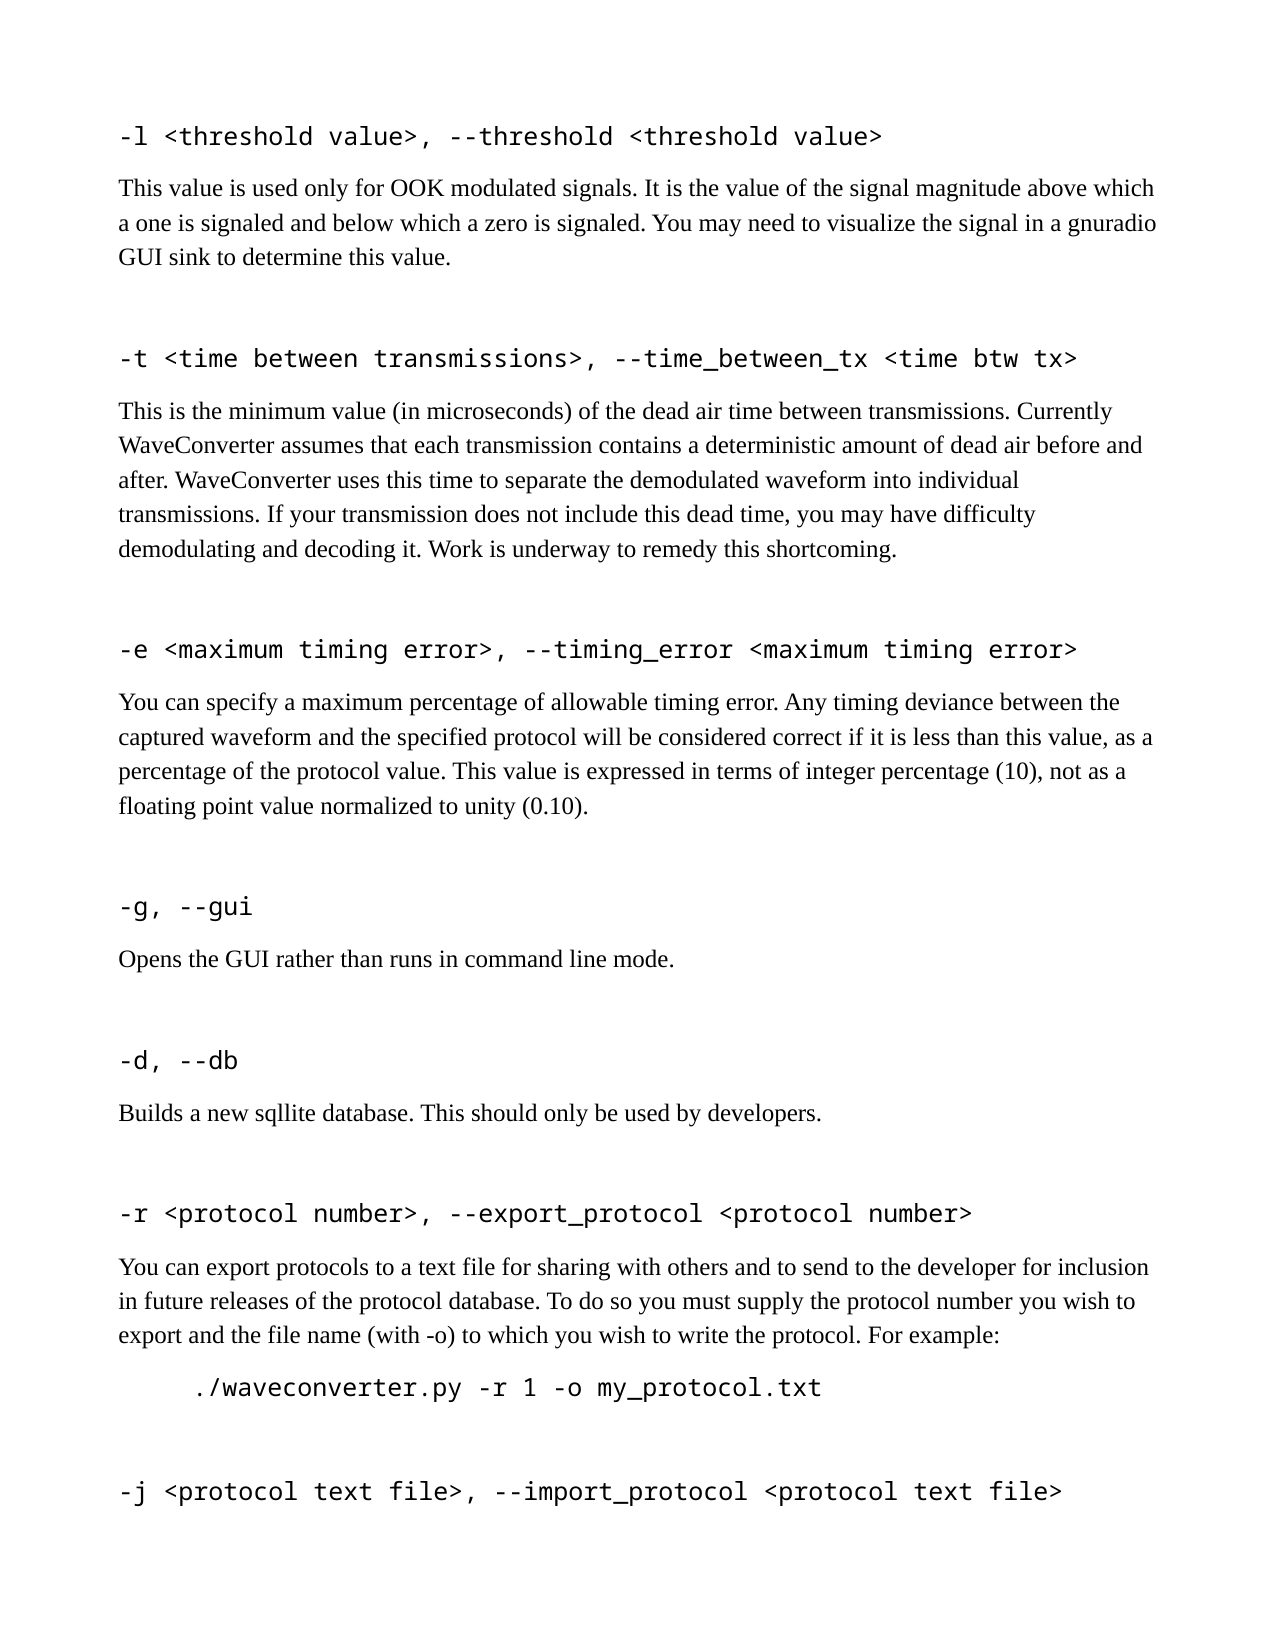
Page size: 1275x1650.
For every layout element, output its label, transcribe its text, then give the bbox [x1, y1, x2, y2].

text -g, --gui [118, 889, 1157, 923]
text -e <maximum timing error>, --timing_error <maximum timing error> [118, 632, 1157, 666]
text This is the minimum value (in microseconds) of the dead air time between transmissions. Currently WaveConverter assumes that each transmission contains a deterministic amount of dead air before and after. WaveConverter uses this time to separate the demodulated waveform into individual transmissions. If your transmission does not include this dead time, you may have difficulty demodulating and decoding it. Work is underway to remedy this shortcoming. [118, 396, 1157, 563]
text ./waveconverter.py -r 1 -o my_protocol.txt [118, 1369, 1157, 1404]
text -j <protocol text file>, --import_protocol <protocol text file> [118, 1474, 1157, 1508]
text Builds a new sqllite database. This should only be used by developers. [118, 1098, 1157, 1127]
text -d, --db [118, 1043, 1157, 1077]
text -r <protocol number>, --export_protocol <protocol number> [118, 1196, 1157, 1230]
text -t <time between transmissions>, --time_between_tx <time btw tx> [118, 341, 1157, 375]
text -l <threshold value>, --threshold <threshold value> [118, 118, 1157, 152]
text Opens the GUI rather than runs in command line mode. [118, 944, 1157, 973]
text You can specify a maximum percentage of allowable timing error. Any timing deviance between the captured waveform and the specified protocol will be considered correct if it is less than this value, as a percentage of the protocol value. This value is expressed in terms of integer percentage (10), not as a floating point value normalized to unity (0.10). [118, 687, 1157, 820]
text This value is used only for OOK modulated signals. It is the value of the signal magnitude above which a one is signaled and below which a zero is signaled. You may need to visualize the signal in a gnuradio GUI sink to determine this value. [118, 173, 1157, 271]
text You can export protocols to a text file for sharing with others and to send to the developer for inclusion in future releases of the protocol database. To do so you must supply the protocol number you wish to export and the file name (with -o) to which you wish to write the protocol. For example: [118, 1252, 1157, 1349]
